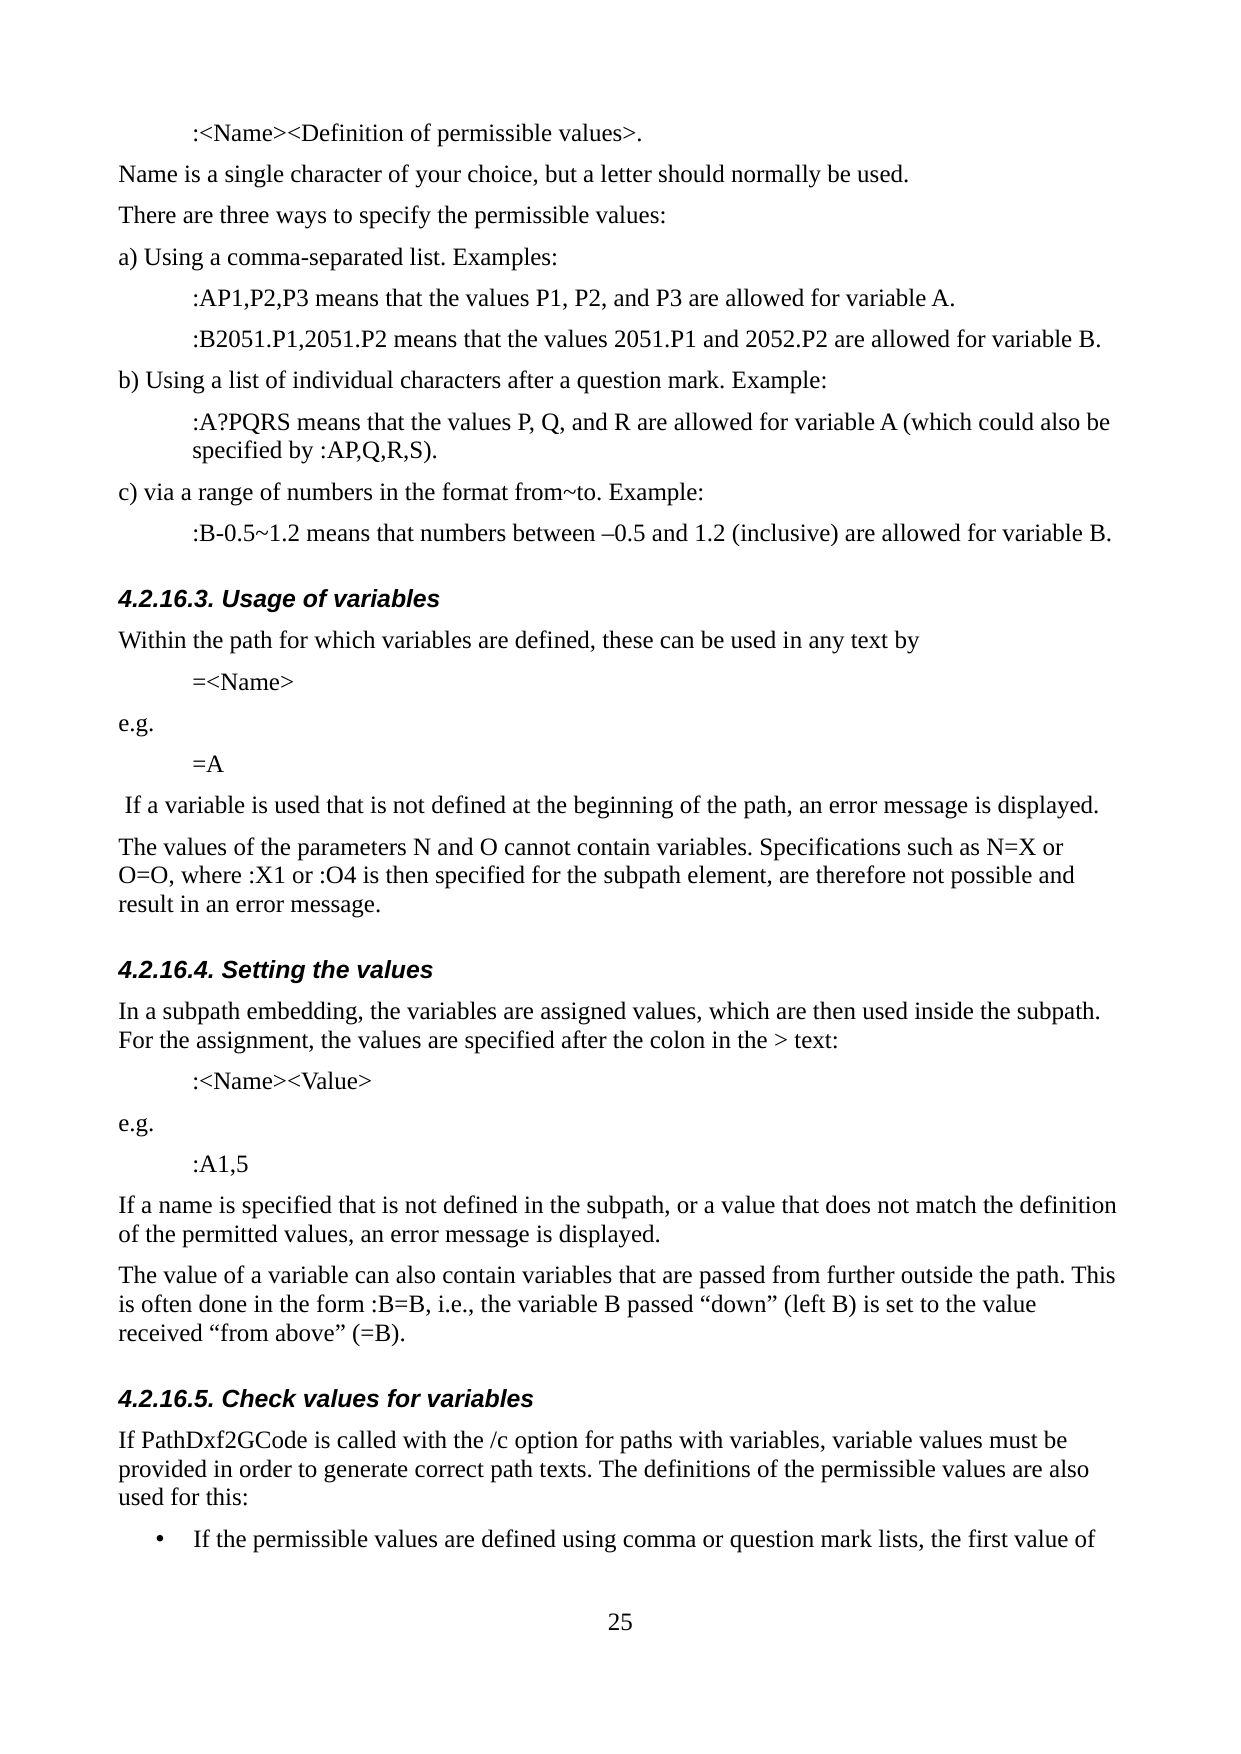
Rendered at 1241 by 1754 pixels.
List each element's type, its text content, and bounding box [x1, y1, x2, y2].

subtitle 4.2.16.4. Setting the values [118, 955, 1122, 984]
text In a subpath embedding, the variables are assigned values, which are then used inside the subpath. For the assignment, the values are specified after the colon in the > text: [118, 996, 1122, 1054]
subtitle 4.2.16.5. Check values for variables [118, 1384, 1122, 1412]
list If the permissible values are defined using comma or question mark lists, the first value of [156, 1524, 1122, 1552]
text :B2051.P1,2051.P2 means that the values 2051.P1 and 2052.P2 are allowed for variable B. [192, 324, 1122, 353]
text :A1,5 [192, 1149, 1122, 1178]
text :B-0.5~1.2 means that numbers between –0.5 and 1.2 (inclusive) are allowed for variable B. [192, 518, 1122, 547]
text Name is a single character of your choice, but a letter should normally be used. [118, 159, 1122, 188]
text If a name is specified that is not defined in the subpath, or a value that does not match the definition of the permitted values, an error message is displayed. [118, 1190, 1122, 1248]
text :AP1,P2,P3 means that the values P1, P2, and P3 are allowed for variable A. [192, 283, 1122, 312]
subtitle 4.2.16.3. Usage of variables [118, 584, 1122, 613]
text c) via a range of numbers in the format from~to. Example: [118, 477, 1122, 506]
text e.g. [118, 1108, 1122, 1136]
text =<Name> [192, 667, 1122, 695]
text e.g. [118, 708, 1122, 737]
text Within the path for which variables are defined, these can be used in any text by [118, 625, 1122, 654]
text The value of a variable can also contain variables that are passed from further outside the path. This is often done in the form :B=B, i.e., the variable B passed “down” (left B) is set to the value received “from above” (=B). [118, 1260, 1122, 1346]
text b) Using a list of individual characters after a question mark. Example: [118, 366, 1122, 394]
text :A?PQRS means that the values P, Q, and R are allowed for variable A (which could also be specified by :AP,Q,R,S). [192, 407, 1122, 464]
text If PathDxf2GCode is called with the /c option for paths with variables, variable values must be provided in order to generate correct path texts. The definitions of the permissible values are also used for this: [118, 1425, 1122, 1511]
text :<Name><Definition of permissible values>. [192, 118, 1122, 147]
text The values of the parameters N and O cannot contain variables. Specifications such as N=X or O=O, where :X1 or :O4 is then specified for the subpath element, are therefore not possible and result in an error message. [118, 832, 1122, 918]
text There are three ways to specify the permissible values: [118, 201, 1122, 229]
text :<Name><Value> [192, 1066, 1122, 1095]
text a) Using a comma-separated list. Examples: [118, 242, 1122, 271]
text =A [192, 749, 1122, 778]
text If a variable is used that is not defined at the beginning of the path, an error message is displayed. [118, 790, 1122, 819]
